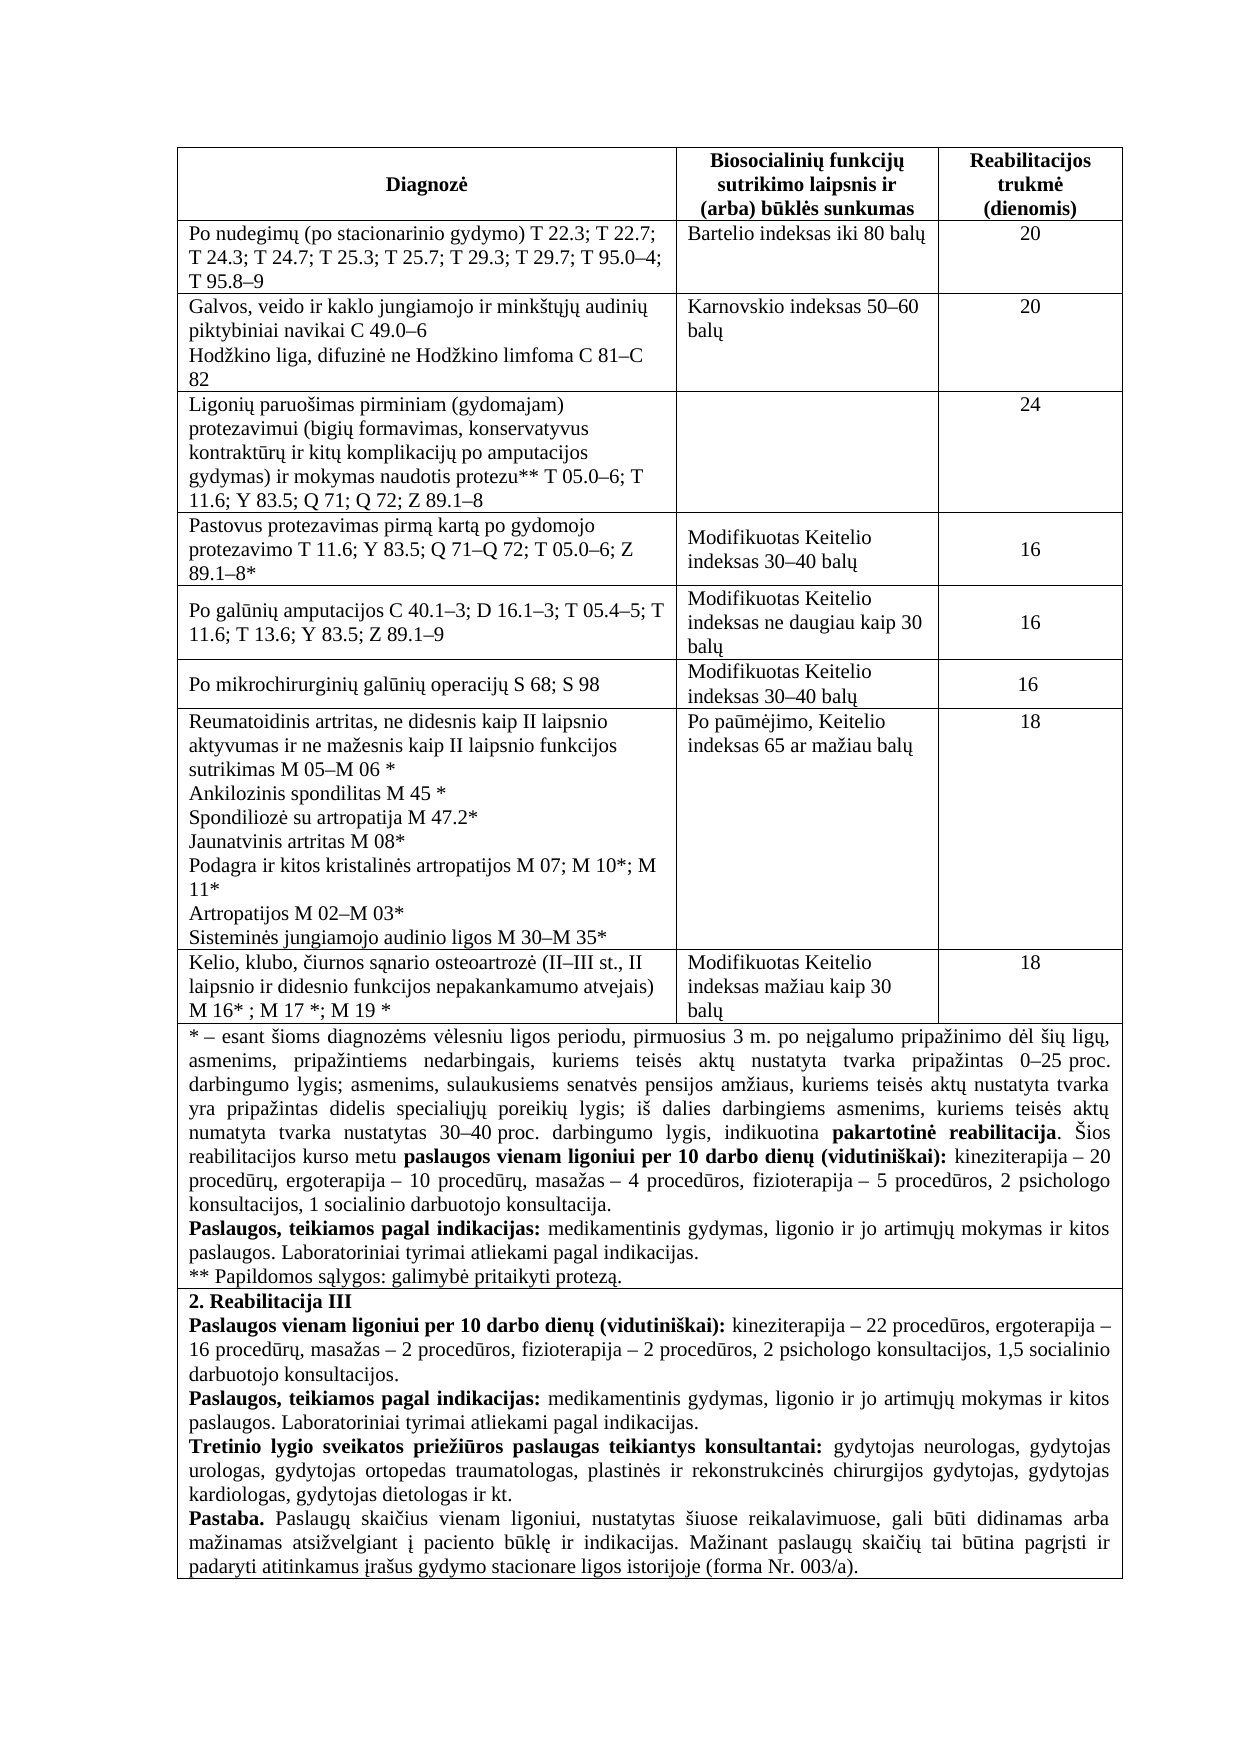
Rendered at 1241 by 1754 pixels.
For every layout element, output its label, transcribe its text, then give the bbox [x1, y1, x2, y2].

table_cell [677, 392, 938, 512]
table_cell 16 [939, 513, 1122, 585]
table_cell 2. Reabilitacija III Paslaugos vienam ligoniui per 10 darbo dienų (vidutiniškai): kineziterapija – 22 procedūros, ergoterapija – 16 procedūrų, masažas – 2 procedūros, fizioterapija – 2 procedūros, 2 psichologo konsultacijos, 1,5 socialinio darbuotojo konsultacijos. Paslaugos, teikiamos pagal indikacijas: medikamentinis gydymas, ligonio ir jo artimųjų mokymas ir kitos paslaugos. Laboratoriniai tyrimai atliekami pagal indikacijas. Tretinio lygio sveikatos priežiūros paslaugas teikiantys konsultantai: gydytojas neurologas, gydytojas urologas, gydytojas ortopedas traumatologas, plastinės ir rekonstrukcinės chirurgijos gydytojas, gydytojas kardiologas, gydytojas dietologas ir kt. Pastaba. Paslaugų skaičius vienam ligoniui, nustatytas šiuose reikalavimuose, gali būti didinamas arba mažinamas atsižvelgiant į paciento būklę ir indikacijas. Mažinant paslaugų skaičių tai būtina pagrįsti ir padaryti atitinkamus įrašus gydymo stacionare ligos istorijoje (forma Nr. 003/a). [178, 1289, 1122, 1578]
table_cell 16 [939, 660, 1122, 708]
table_cell * – esant šioms diagnozėms vėlesniu ligos periodu, pirmuosius 3 m. po neįgalumo pripažinimo dėl šių ligų, asmenims, pripažintiems nedarbingais, kuriems teisės aktų nustatyta tvarka pripažintas 0–25 proc. darbingumo lygis; asmenims, sulaukusiems senatvės pensijos amžiaus, kuriems teisės aktų nustatyta tvarka yra pripažintas didelis specialiųjų poreikių lygis; iš dalies darbingiems asmenims, kuriems teisės aktų numatyta tvarka nustatytas 30–40 proc. darbingumo lygis, indikuotina pakartotinė reabilitacija. Šios reabilitacijos kurso metu paslaugos vienam ligoniui per 10 darbo dienų (vidutiniškai): kineziterapija – 20 procedūrų, ergoterapija – 10 procedūrų, masažas – 4 procedūros, fizioterapija – 5 procedūros, 2 psichologo konsultacijos, 1 socialinio darbuotojo konsultacija. Paslaugos, teikiamos pagal indikacijas: medikamentinis gydymas, ligonio ir jo artimųjų mokymas ir kitos paslaugos. Laboratoriniai tyrimai atliekami pagal indikacijas. ** Papildomos sąlygos: galimybė pritaikyti protezą. [178, 1024, 1122, 1288]
table_header Biosocialinių funkcijų sutrikimo laipsnis ir (arba) būklės sunkumas [677, 148, 938, 220]
table_cell Po nudegimų (po stacionarinio gydymo) T 22.3; T 22.7; T 24.3; T 24.7; T 25.3; T 25.7; T 29.3; T 29.7; T 95.0–4; T 95.8–9 [178, 221, 676, 293]
table_header Reabilitacijos trukmė (dienomis) [939, 148, 1122, 220]
table_cell 16 [939, 586, 1122, 658]
table_cell 24 [939, 392, 1122, 512]
table_cell 20 [939, 221, 1122, 293]
table_cell Po paūmėjimo, Keitelio indeksas 65 ar mažiau balų [677, 709, 938, 949]
table_cell 18 [939, 709, 1122, 949]
table_cell Ligonių paruošimas pirminiam (gydomajam) protezavimui (bigių formavimas, konservatyvus kontraktūrų ir kitų komplikacijų po amputacijos gydymas) ir mokymas naudotis protezu** T 05.0–6; T 11.6; Y 83.5; Q 71; Q 72; Z 89.1–8 [178, 392, 676, 512]
table_cell Pastovus protezavimas pirmą kartą po gydomojo protezavimo T 11.6; Y 83.5; Q 71–Q 72; T 05.0–6; Z 89.1–8* [178, 513, 676, 585]
table_cell Bartelio indeksas iki 80 balų [677, 221, 938, 293]
table_cell Po galūnių amputacijos C 40.1–3; D 16.1–3; T 05.4–5; T 11.6; T 13.6; Y 83.5; Z 89.1–9 [178, 586, 676, 658]
table_cell Karnovskio indeksas 50–60 balų [677, 294, 938, 391]
table_cell 20 [939, 294, 1122, 391]
table_cell Modifikuotas Keitelio indeksas mažiau kaip 30 balų [677, 950, 938, 1022]
table_header Diagnozė [178, 148, 676, 220]
table_cell Kelio, klubo, čiurnos sąnario osteoartrozė (II–III st., II laipsnio ir didesnio funkcijos nepakankamumo atvejais) M 16* ; M 17 *; M 19 * [178, 950, 676, 1022]
table_cell Modifikuotas Keitelio indeksas 30–40 balų [677, 513, 938, 585]
table_cell Modifikuotas Keitelio indeksas 30–40 balų [677, 660, 938, 708]
table_cell 18 [939, 950, 1122, 1022]
table_cell Po mikrochirurginių galūnių operacijų S 68; S 98 [178, 660, 676, 708]
table_cell Modifikuotas Keitelio indeksas ne daugiau kaip 30 balų [677, 586, 938, 658]
table_cell Reumatoidinis artritas, ne didesnis kaip II laipsnio aktyvumas ir ne mažesnis kaip II laipsnio funkcijos sutrikimas M 05–M 06 * Ankilozinis spondilitas M 45 * Spondiliozė su artropatija M 47.2* Jaunatvinis artritas M 08* Podagra ir kitos kristalinės artropatijos M 07; M 10*; M 11* Artropatijos M 02–M 03* Sisteminės jungiamojo audinio ligos M 30–M 35* [178, 709, 676, 949]
table_cell Galvos, veido ir kaklo jungiamojo ir minkštųjų audinių piktybiniai navikai C 49.0–6 Hodžkino liga, difuzinė ne Hodžkino limfoma C 81–C 82 [178, 294, 676, 391]
